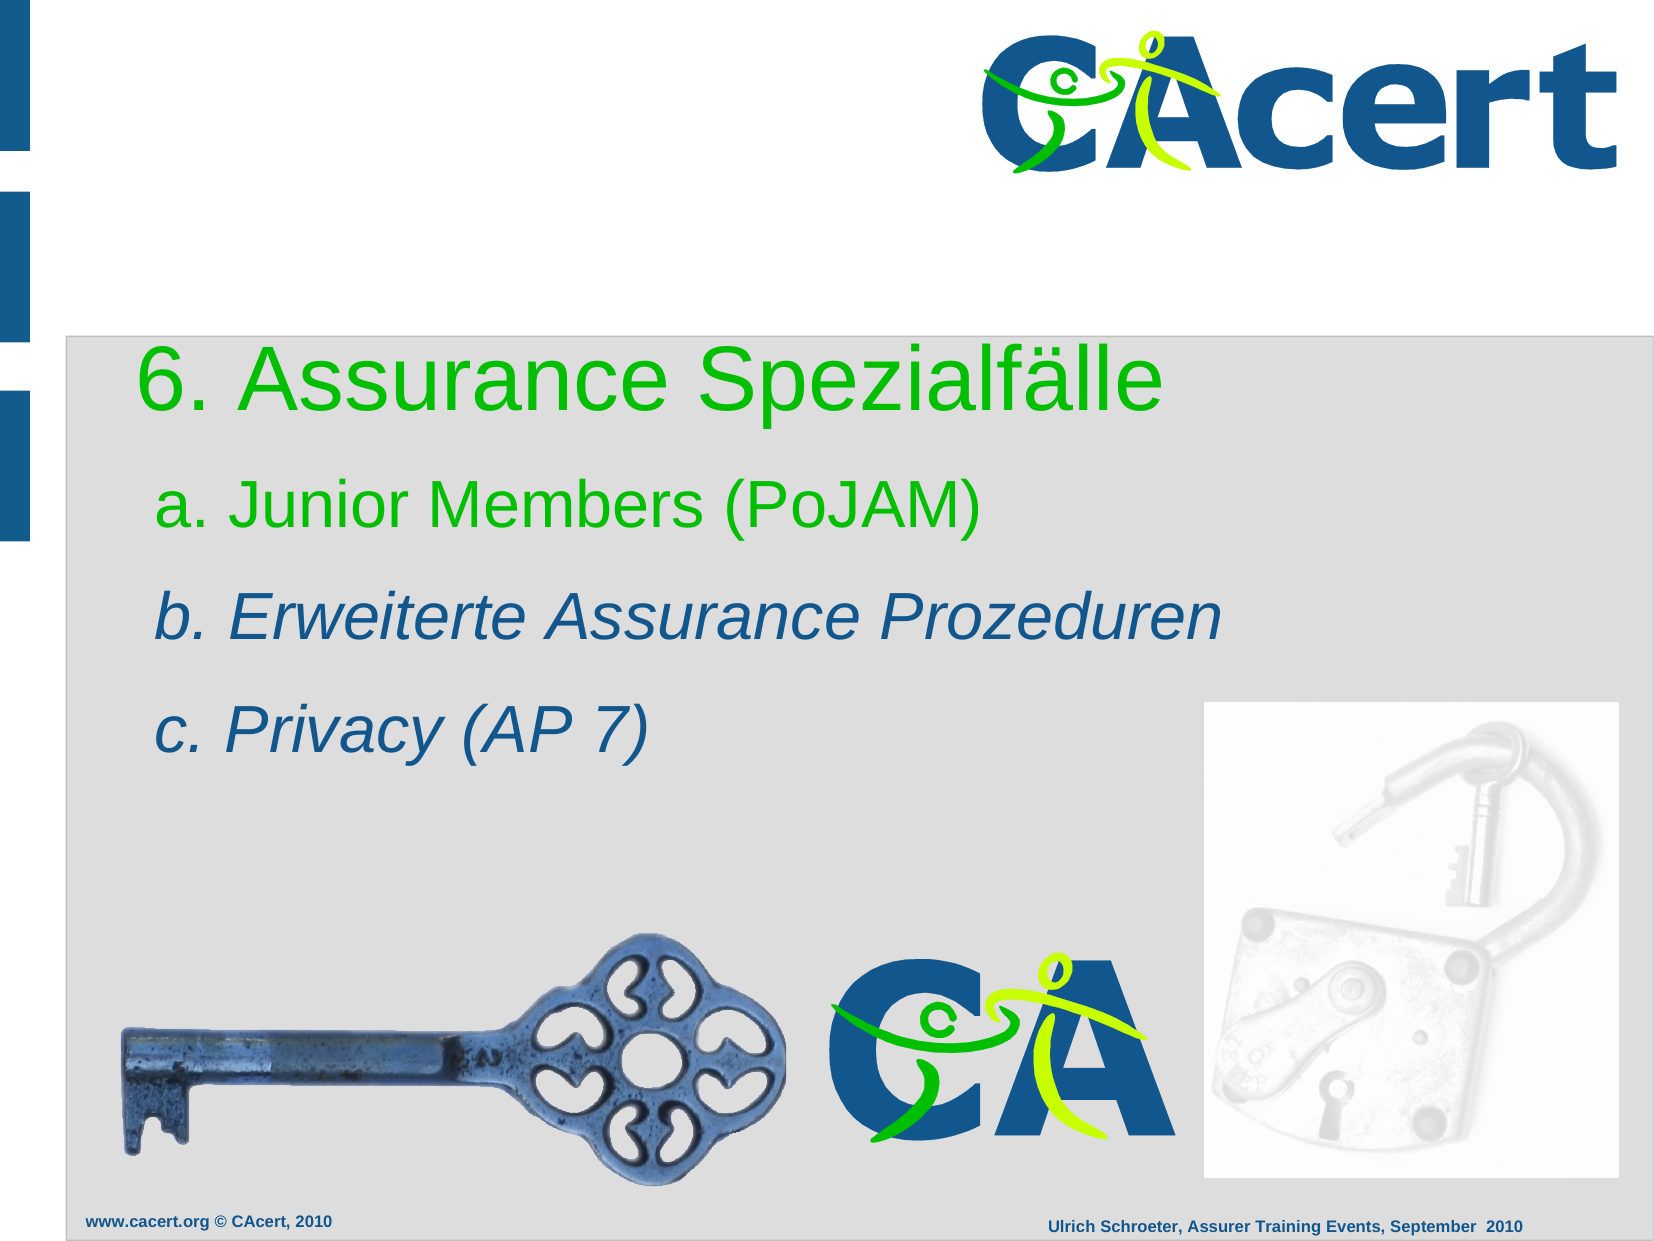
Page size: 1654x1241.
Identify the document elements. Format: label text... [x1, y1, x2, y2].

title 6. Assurance Spezialfälle a. Junior Members (PoJAM) b. Erweiterte Assurance Prozeduren c. Privacy (AP 7) [135, 301, 1548, 741]
picture [106, 915, 800, 1203]
picture [1204, 702, 1619, 1178]
picture [826, 950, 1177, 1145]
